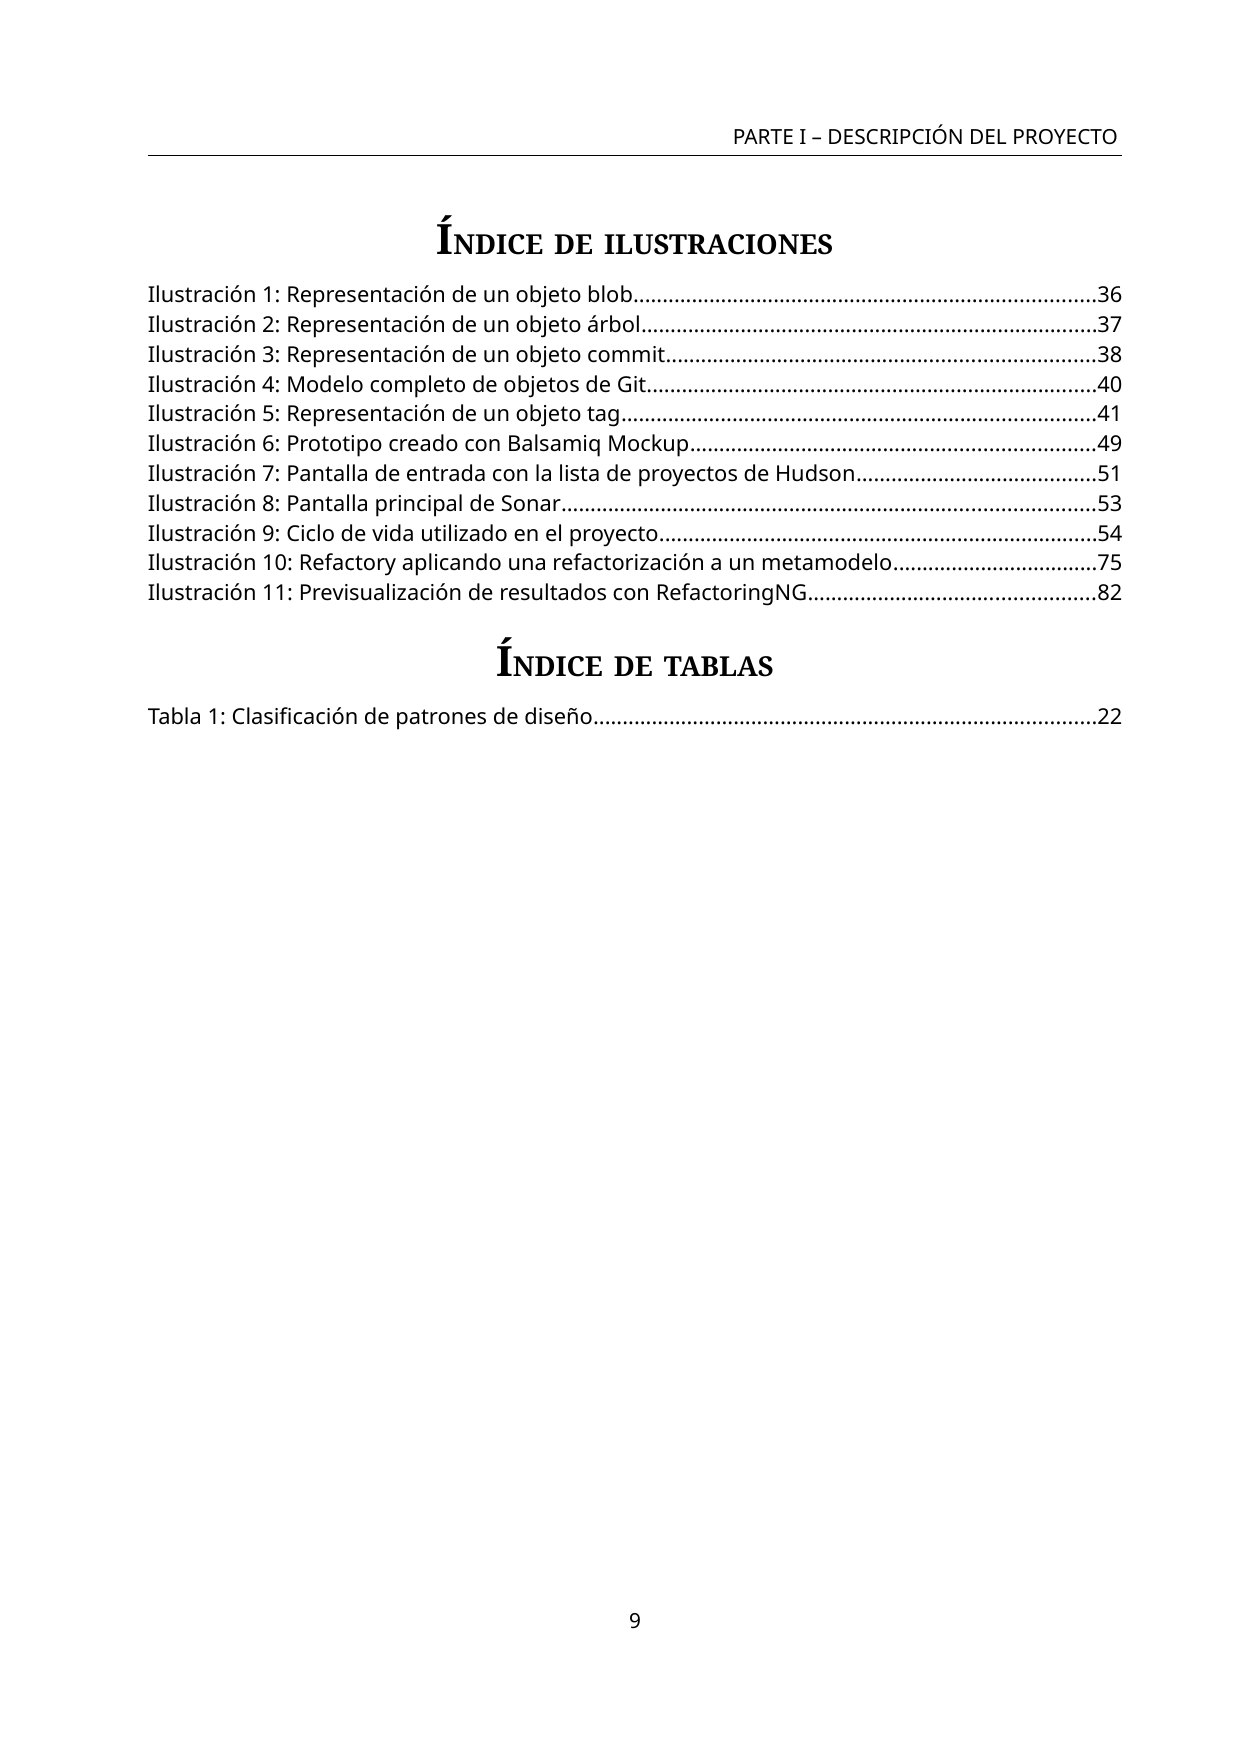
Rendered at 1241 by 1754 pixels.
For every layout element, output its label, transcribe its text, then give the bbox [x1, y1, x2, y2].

text Ilustración 10: Refactory aplicando una refactorización a un metamodelo 75 [148, 547, 1122, 577]
text Ilustración 4: Modelo completo de objetos de Git 40 [148, 368, 1122, 398]
text Tabla 1: Clasificación de patrones de diseño 22 [148, 701, 1122, 731]
text Ilustración 3: Representación de un objeto commit 38 [148, 339, 1122, 368]
text Ilustración 11: Previsualización de resultados con RefactoringNG 82 [148, 577, 1122, 607]
text Ilustración 8: Pantalla principal de Sonar 53 [148, 488, 1122, 517]
subtitle Índice de tablas [148, 632, 1122, 689]
subtitle Índice de ilustraciones [148, 210, 1122, 267]
text Ilustración 7: Pantalla de entrada con la lista de proyectos de Hudson 51 [148, 458, 1122, 488]
text Ilustración 9: Ciclo de vida utilizado en el proyecto 54 [148, 517, 1122, 547]
text Ilustración 6: Prototipo creado con Balsamiq Mockup 49 [148, 428, 1122, 458]
text Ilustración 5: Representación de un objeto tag 41 [148, 398, 1122, 428]
text Ilustración 1: Representación de un objeto blob 36 [148, 279, 1122, 309]
text Ilustración 2: Representación de un objeto árbol 37 [148, 309, 1122, 339]
